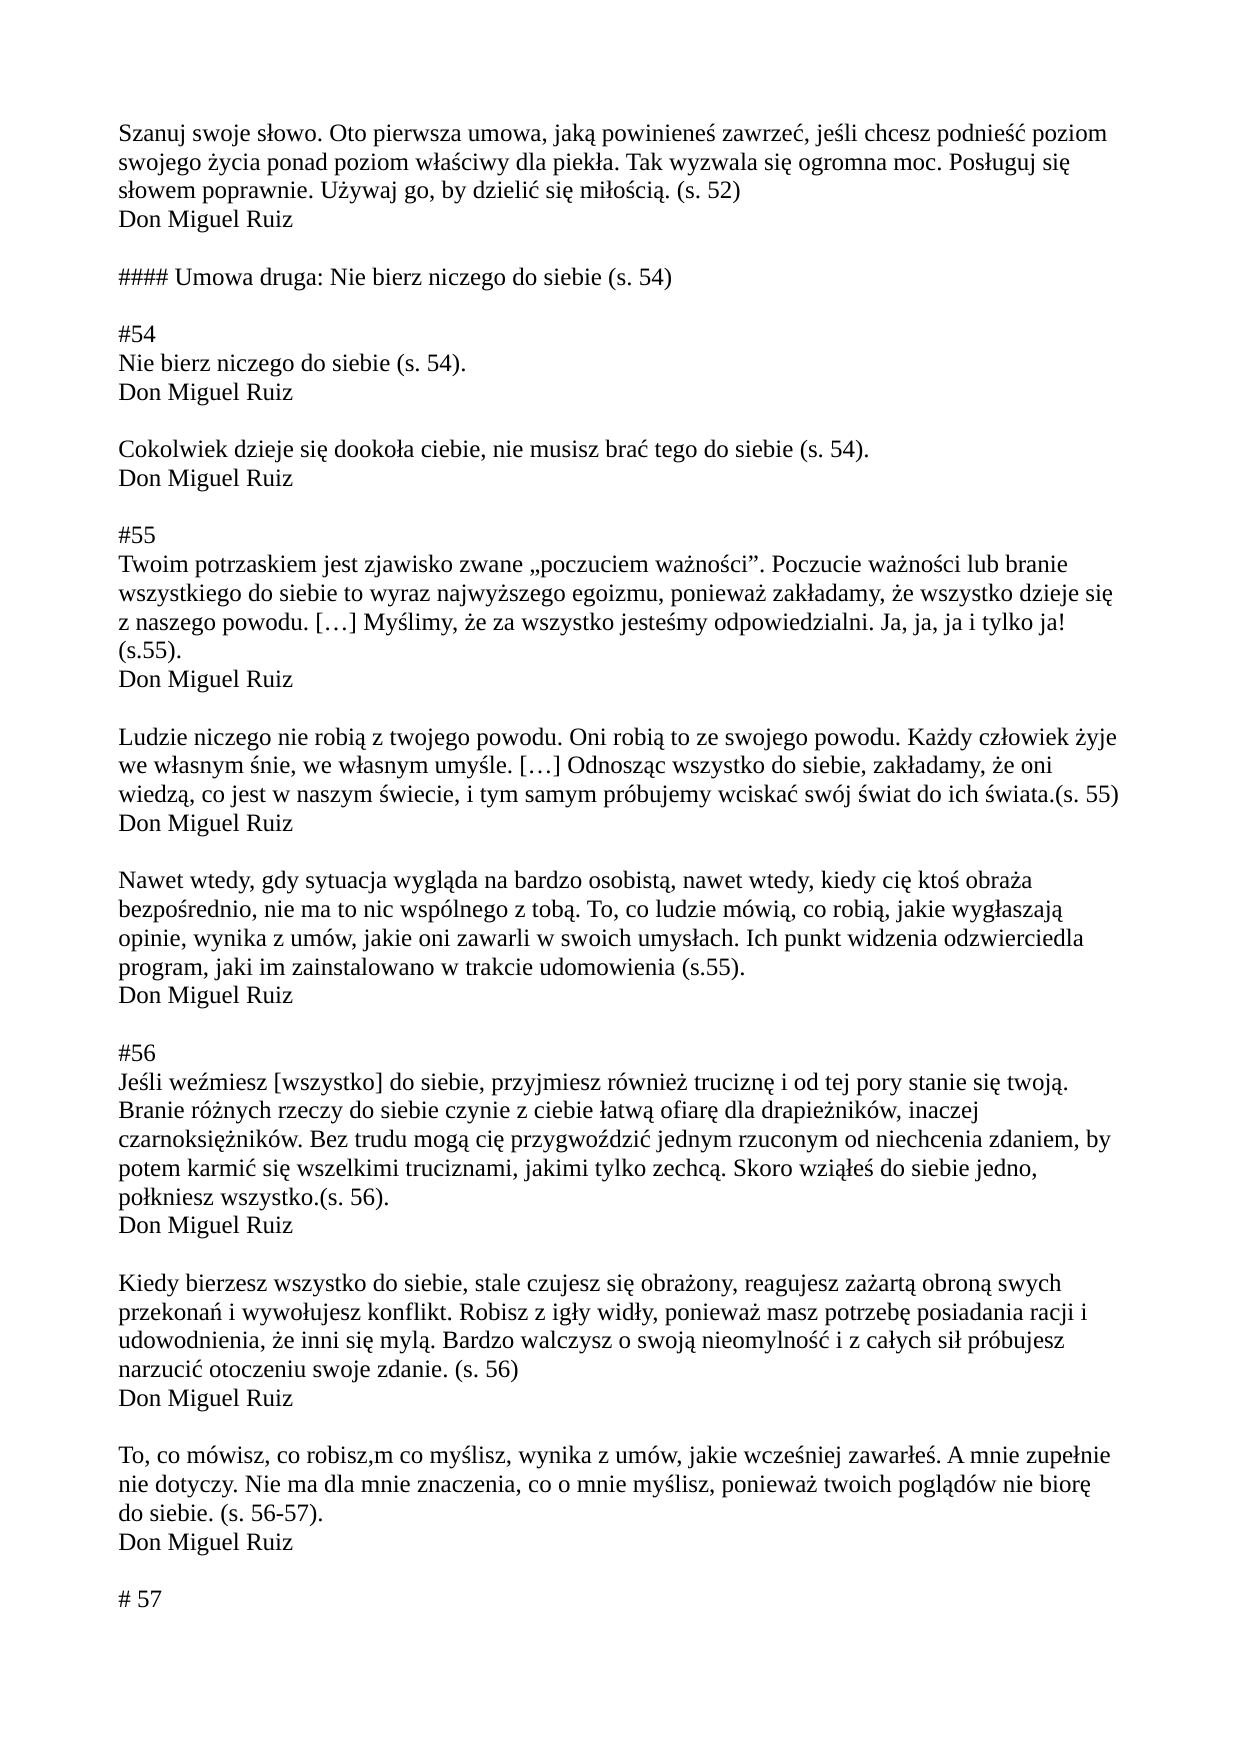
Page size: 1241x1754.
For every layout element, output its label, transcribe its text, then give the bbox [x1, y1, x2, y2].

text Jeśli weźmiesz [wszystko] do siebie, przyjmiesz również truciznę i od tej pory stanie się twoją. Branie różnych rzeczy do siebie czynie z ciebie łatwą ofiarę dla drapieżników, inaczej czarnoksiężników. Bez trudu mogą cię przygwoździć jednym rzuconym od niechcenia zdaniem, by potem karmić się wszelkimi truciznami, jakimi tylko zechcą. Skoro wziąłeś do siebie jedno, połkniesz wszystko.(s. 56). [118, 1067, 1122, 1211]
text Szanuj swoje słowo. Oto pierwsza umowa, jaką powinieneś zawrzeć, jeśli chcesz podnieść poziom swojego życia ponad poziom właściwy dla piekła. Tak wyzwala się ogromna moc. Posługuj się słowem poprawnie. Używaj go, by dzielić się miłością. (s. 52) [118, 118, 1122, 204]
text Don Miguel Ruiz [118, 1211, 1122, 1239]
text #56 [118, 1038, 1122, 1067]
text Kiedy bierzesz wszystko do siebie, stale czujesz się obrażony, reagujesz zażartą obroną swych przekonań i wywołujesz konflikt. Robisz z igły widły, ponieważ masz potrzebę posiadania racji i udowodnienia, że inni się mylą. Bardzo walczysz o swoją nieomylność i z całych sił próbujesz narzucić otoczeniu swoje zdanie. (s. 56) [118, 1268, 1122, 1383]
text Don Miguel Ruiz [118, 463, 1122, 492]
text Don Miguel Ruiz [118, 1527, 1122, 1556]
text #### Umowa druga: Nie bierz niczego do siebie (s. 54) [118, 262, 1122, 291]
text Don Miguel Ruiz [118, 664, 1122, 693]
text Don Miguel Ruiz [118, 981, 1122, 1009]
text Nawet wtedy, gdy sytuacja wygląda na bardzo osobistą, nawet wtedy, kiedy cię ktoś obraża bezpośrednio, nie ma to nic wspólnego z tobą. To, co ludzie mówią, co robią, jakie wygłaszają opinie, wynika z umów, jakie oni zawarli w swoich umysłach. Ich punkt widzenia odzwierciedla program, jaki im zainstalowano w trakcie udomowienia (s.55). [118, 866, 1122, 981]
text Cokolwiek dzieje się dookoła ciebie, nie musisz brać tego do siebie (s. 54). [118, 434, 1122, 463]
text #54 [118, 319, 1122, 348]
text Twoim potrzaskiem jest zjawisko zwane „poczuciem ważności”. Poczucie ważności lub branie wszystkiego do siebie to wyraz najwyższego egoizmu, ponieważ zakładamy, że wszystko dzieje się z naszego powodu. […] Myślimy, że za wszystko jesteśmy odpowiedzialni. Ja, ja, ja i tylko ja! (s.55). [118, 549, 1122, 664]
text To, co mówisz, co robisz,m co myślisz, wynika z umów, jakie wcześniej zawarłeś. A mnie zupełnie nie dotyczy. Nie ma dla mnie znaczenia, co o mnie myślisz, ponieważ twoich poglądów nie biorę do siebie. (s. 56-57). [118, 1441, 1122, 1527]
text Don Miguel Ruiz [118, 1383, 1122, 1412]
text Don Miguel Ruiz [118, 377, 1122, 406]
text Ludzie niczego nie robią z twojego powodu. Oni robią to ze swojego powodu. Każdy człowiek żyje we własnym śnie, we własnym umyśle. […] Odnosząc wszystko do siebie, zakładamy, że oni wiedzą, co jest w naszym świecie, i tym samym próbujemy wciskać swój świat do ich świata.(s. 55) [118, 722, 1122, 808]
text #55 [118, 521, 1122, 549]
text # 57 [118, 1584, 1122, 1613]
text Don Miguel Ruiz [118, 808, 1122, 837]
text Nie bierz niczego do siebie (s. 54). [118, 348, 1122, 377]
text Don Miguel Ruiz [118, 204, 1122, 233]
